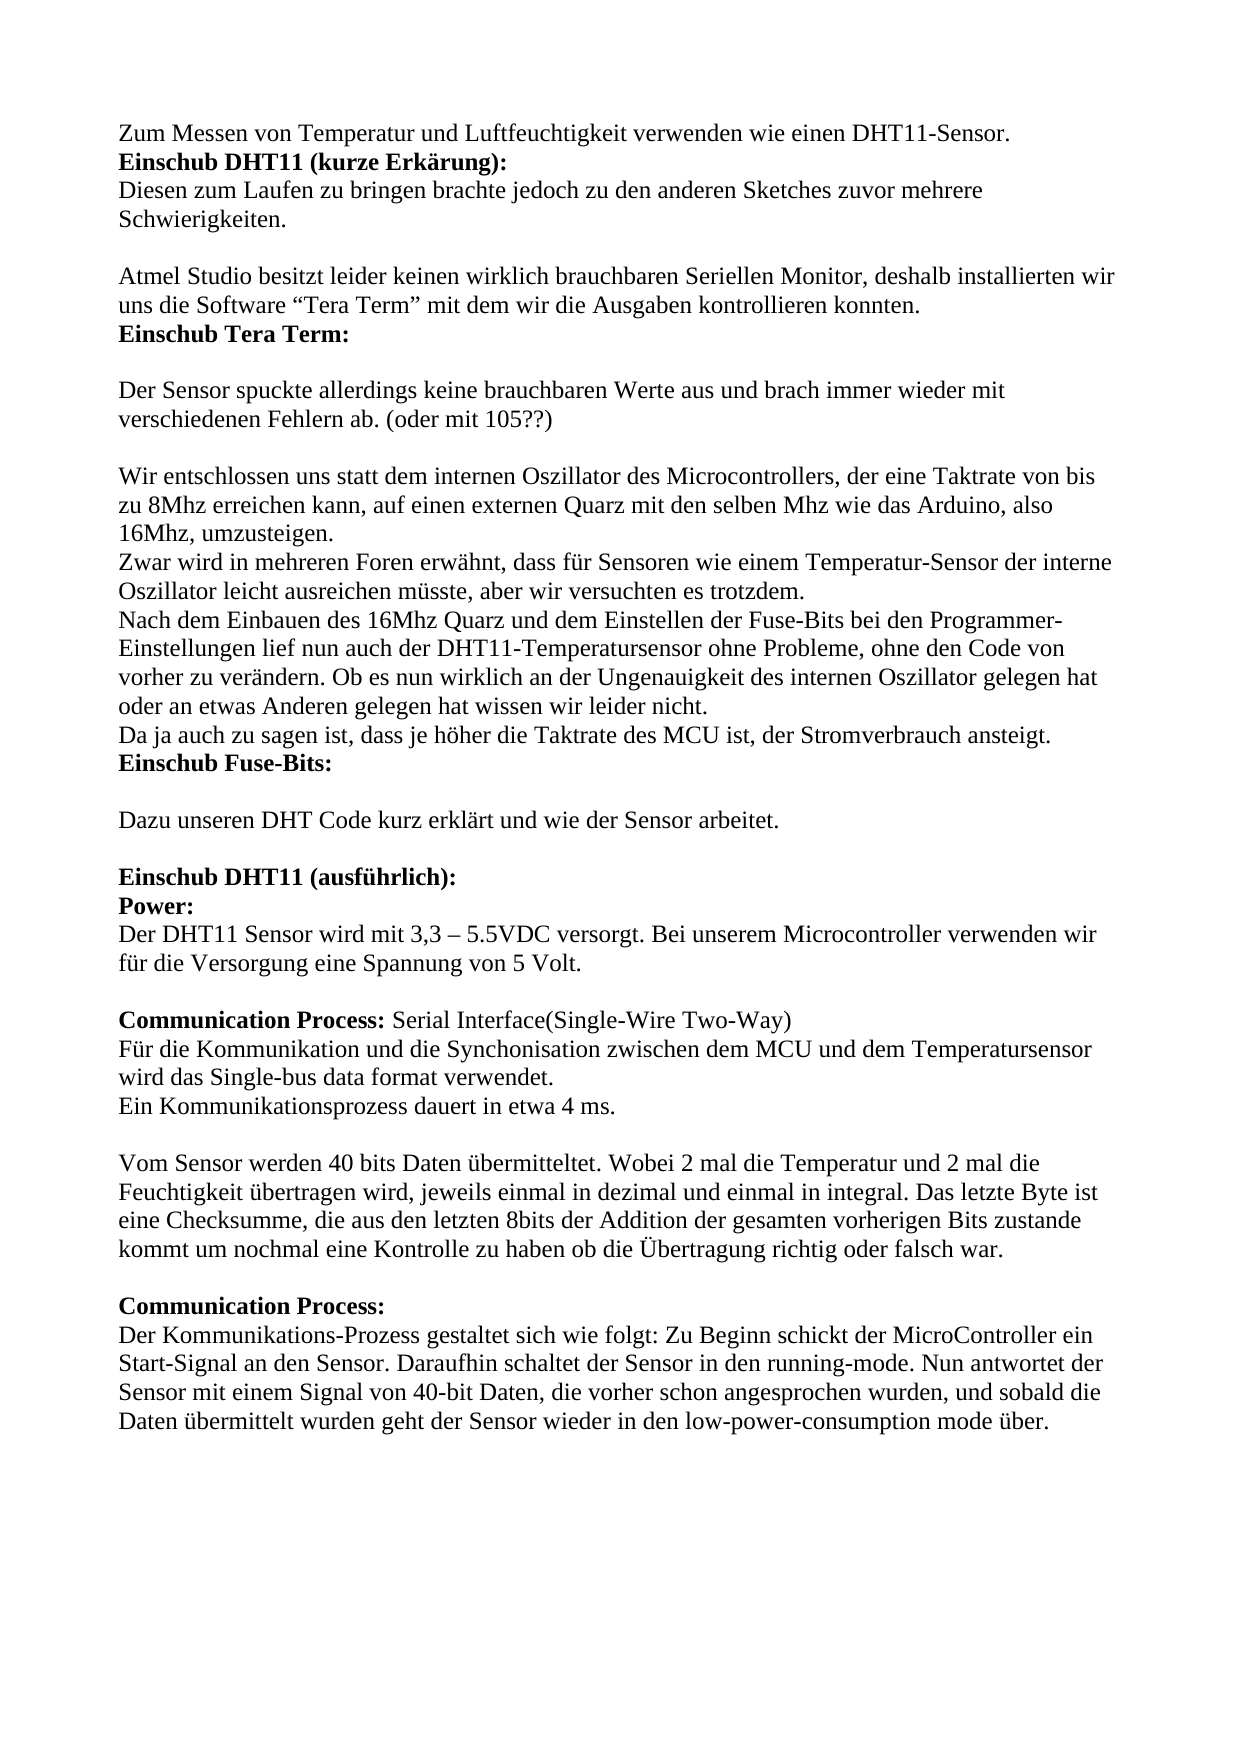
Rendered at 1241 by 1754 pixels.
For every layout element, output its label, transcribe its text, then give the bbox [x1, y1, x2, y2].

text Einschub DHT11 (kurze Erkärung): [118, 147, 1122, 176]
text Für die Kommunikation und die Synchonisation zwischen dem MCU und dem Temperatursensor wird das Single-bus data format verwendet. [118, 1034, 1122, 1091]
text Diesen zum Laufen zu bringen brachte jedoch zu den anderen Sketches zuvor mehrere Schwierigkeiten. [118, 176, 1122, 233]
text Vom Sensor werden 40 bits Daten übermitteltet. Wobei 2 mal die Temperatur und 2 mal die Feuchtigkeit übertragen wird, jeweils einmal in dezimal und einmal in integral. Das letzte Byte ist eine Checksumme, die aus den letzten 8bits der Addition der gesamten vorherigen Bits zustande kommt um nochmal eine Kontrolle zu haben ob die Übertragung richtig oder falsch war. [118, 1148, 1122, 1263]
text Communication Process: [118, 1291, 1122, 1320]
text Nach dem Einbauen des 16Mhz Quarz und dem Einstellen der Fuse-Bits bei den Programmer-Einstellungen lief nun auch der DHT11-Temperatursensor ohne Probleme, ohne den Code von vorher zu verändern. Ob es nun wirklich an der Ungenauigkeit des internen Oszillator gelegen hat oder an etwas Anderen gelegen hat wissen wir leider nicht. [118, 605, 1122, 720]
text Dazu unseren DHT Code kurz erklärt und wie der Sensor arbeitet. [118, 805, 1122, 834]
text Zum Messen von Temperatur und Luftfeuchtigkeit verwenden wie einen DHT11-Sensor. [118, 118, 1122, 147]
text Zwar wird in mehreren Foren erwähnt, dass für Sensoren wie einem Temperatur-Sensor der interne Oszillator leicht ausreichen müsste, aber wir versuchten es trotzdem. [118, 547, 1122, 605]
text Communication Process: Serial Interface(Single-Wire Two-Way) [118, 1005, 1122, 1034]
text Wir entschlossen uns statt dem internen Oszillator des Microcontrollers, der eine Taktrate von bis zu 8Mhz erreichen kann, auf einen externen Quarz mit den selben Mhz wie das Arduino, also 16Mhz, umzusteigen. [118, 461, 1122, 547]
text Power: [118, 891, 1122, 919]
text Der DHT11 Sensor wird mit 3,3 – 5.5VDC versorgt. Bei unserem Microcontroller verwenden wir für die Versorgung eine Spannung von 5 Volt. [118, 919, 1122, 977]
text Einschub Tera Term: [118, 319, 1122, 347]
text Der Kommunikations-Prozess gestaltet sich wie folgt: Zu Beginn schickt der MicroController ein Start-Signal an den Sensor. Daraufhin schaltet der Sensor in den running-mode. Nun antwortet der Sensor mit einem Signal von 40-bit Daten, die vorher schon angesprochen wurden, und sobald die Daten übermittelt wurden geht der Sensor wieder in den low-power-consumption mode über. [118, 1320, 1122, 1435]
text Da ja auch zu sagen ist, dass je höher die Taktrate des MCU ist, der Stromverbrauch ansteigt. [118, 720, 1122, 748]
text Ein Kommunikationsprozess dauert in etwa 4 ms. [118, 1091, 1122, 1120]
text Einschub DHT11 (ausführlich): [118, 862, 1122, 891]
text Einschub Fuse-Bits: [118, 748, 1122, 777]
text Atmel Studio besitzt leider keinen wirklich brauchbaren Seriellen Monitor, deshalb installierten wir uns die Software “Tera Term” mit dem wir die Ausgaben kontrollieren konnten. [118, 261, 1122, 319]
text Der Sensor spuckte allerdings keine brauchbaren Werte aus und brach immer wieder mit verschiedenen Fehlern ab. (oder mit 105??) [118, 375, 1122, 433]
